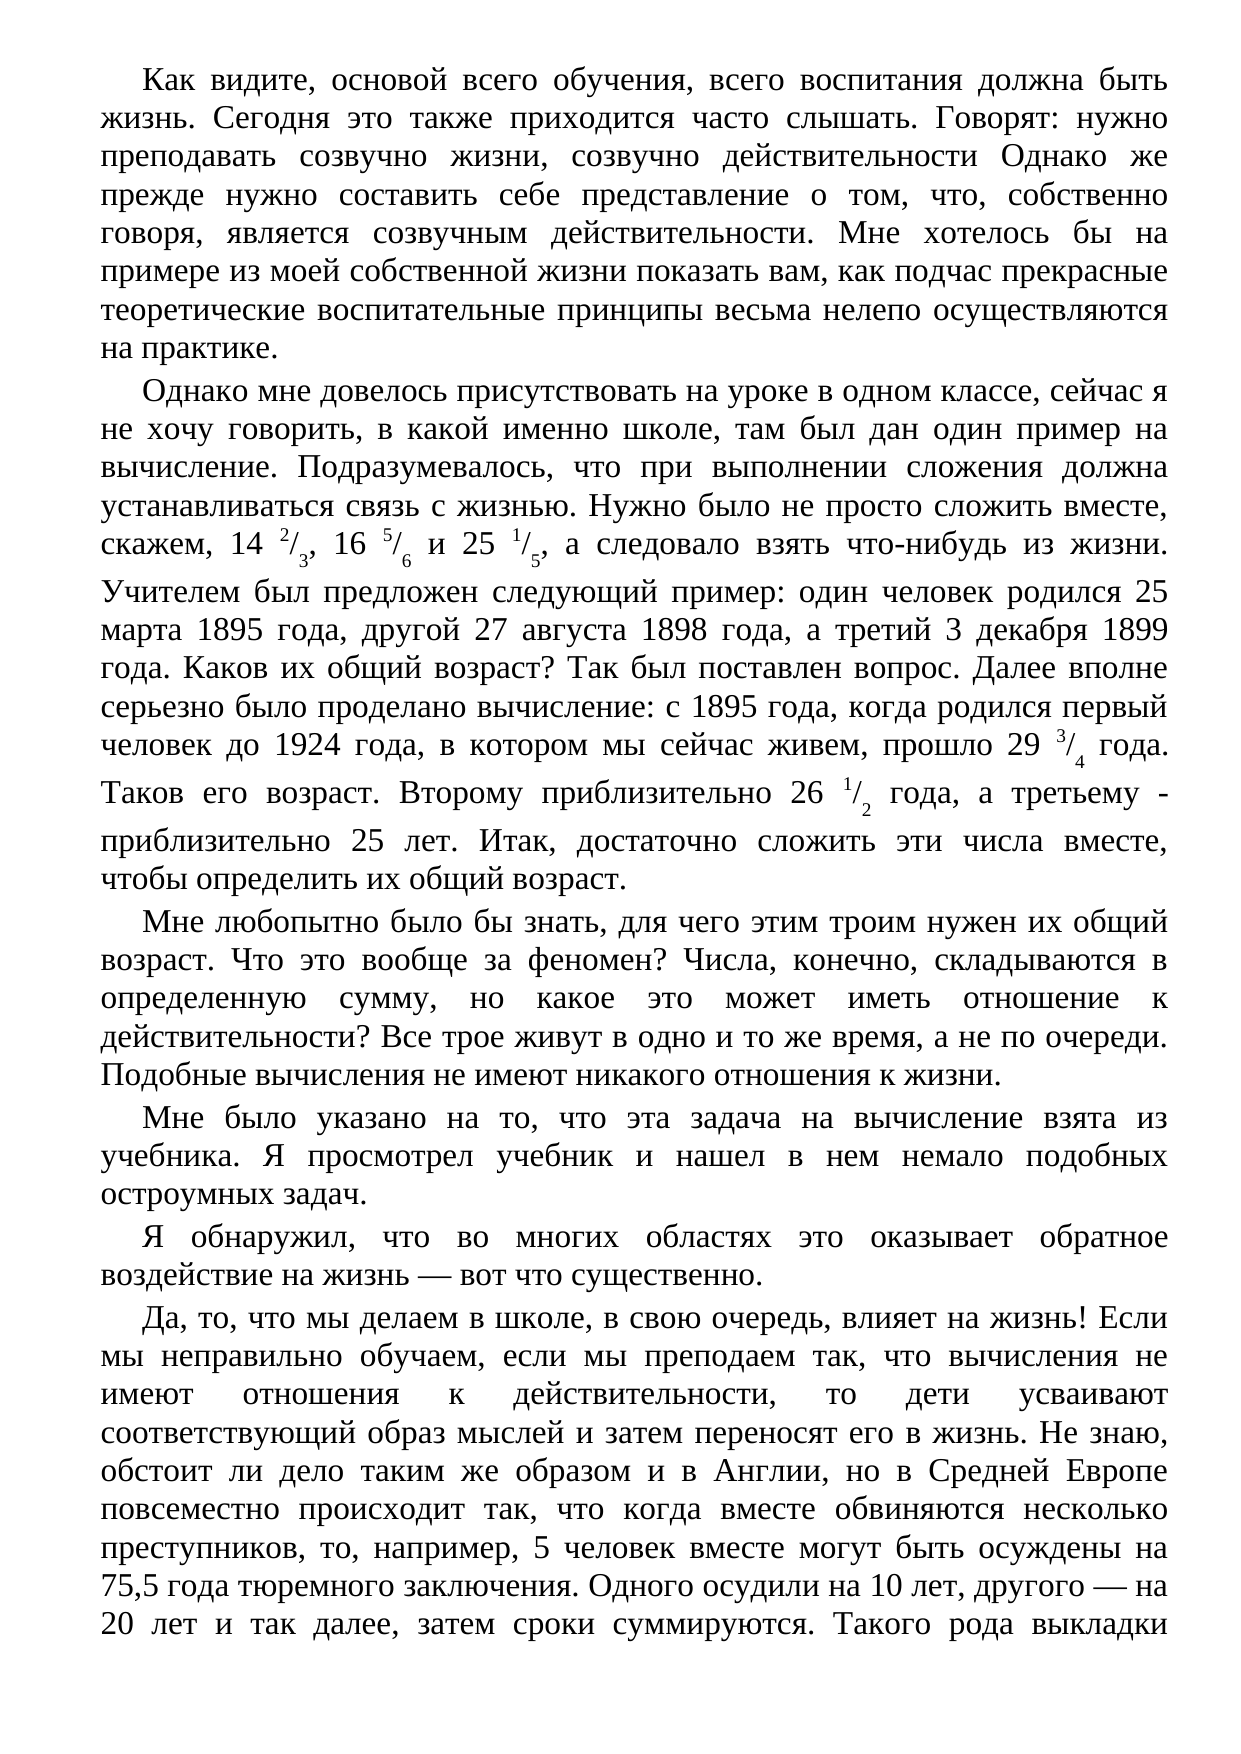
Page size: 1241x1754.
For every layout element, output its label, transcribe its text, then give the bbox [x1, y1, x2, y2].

text Я обнаружил, что во многих областях это оказывает обратное воздействие на жизнь — вот что существенно. [100, 1216, 1169, 1293]
text Мне любопытно было бы знать, для чего этим троим нужен их общий возраст. Что это вообще за феномен? Числа, конечно, складываются в определенную сумму, но какое это может иметь отношение к действительности? Все трое живут в одно и то же время, а не по очереди. Подобные вычисления не имеют никакого отношения к жизни. [100, 901, 1169, 1093]
text Однако мне довелось присутствовать на уроке в одном классе, сейчас я не хочу говорить, в какой именно школе, там был дан один пример на вычисление. Подразумевалось, что при выполнении сложения должна устанавливаться связь с жизнью. Нужно было не просто сложить вместе, скажем, 14 2/3, 16 5/6 и 25 1/5, а следовало взять что-нибудь из жизни. Учителем был предложен следующий пример: один человек родился 25 марта 1895 года, другой 27 августа 1898 года, а третий 3 декабря 1899 года. Каков их общий возраст? Так был поставлен вопрос. Далее вполне серьезно было проделано вычисление: с 1895 года, когда родился первый человек до 1924 года, в котором мы сейчас живем, прошло 29 3/4 года. Таков его возраст. Второму приблизительно 26 1/2 года, а третьему -приблизительно 25 лет. Итак, достаточно сложить эти числа вместе, чтобы определить их общий возраст. [100, 370, 1169, 897]
text Да, то, что мы делаем в школе, в свою очередь, влияет на жизнь! Если мы неправильно обучаем, если мы преподаем так, что вычисления не имеют отношения к действительности, то дети усваивают соответствующий образ мыслей и затем переносят его в жизнь. Не знаю, обстоит ли дело таким же образом и в Англии, но в Средней Европе повсеместно происходит так, что когда вместе обвиняются несколько преступников, то, например, 5 человек вместе могут быть осуждены на 75,5 года тюремного заключения. Одного осудили на 10 лет, другого — на 20 лет и так далее, затем сроки суммируются. Такого рода выкладки [100, 1297, 1169, 1642]
text Мне было указано на то, что эта задача на вычисление взята из учебника. Я просмотрел учебник и нашел в нем немало подобных остроумных задач. [100, 1097, 1169, 1212]
text Как видите, основой всего обучения, всего воспитания должна быть жизнь. Сегодня это также приходится часто слышать. Говорят: нужно преподавать созвучно жизни, созвучно действительности Однако же прежде нужно составить себе представление о том, что, собственно говоря, является созвучным действительности. Мне хотелось бы на примере из моей собственной жизни показать вам, как подчас прекрасные теоретические воспитательные принципы весьма нелепо осуществляются на практике. [100, 59, 1169, 366]
